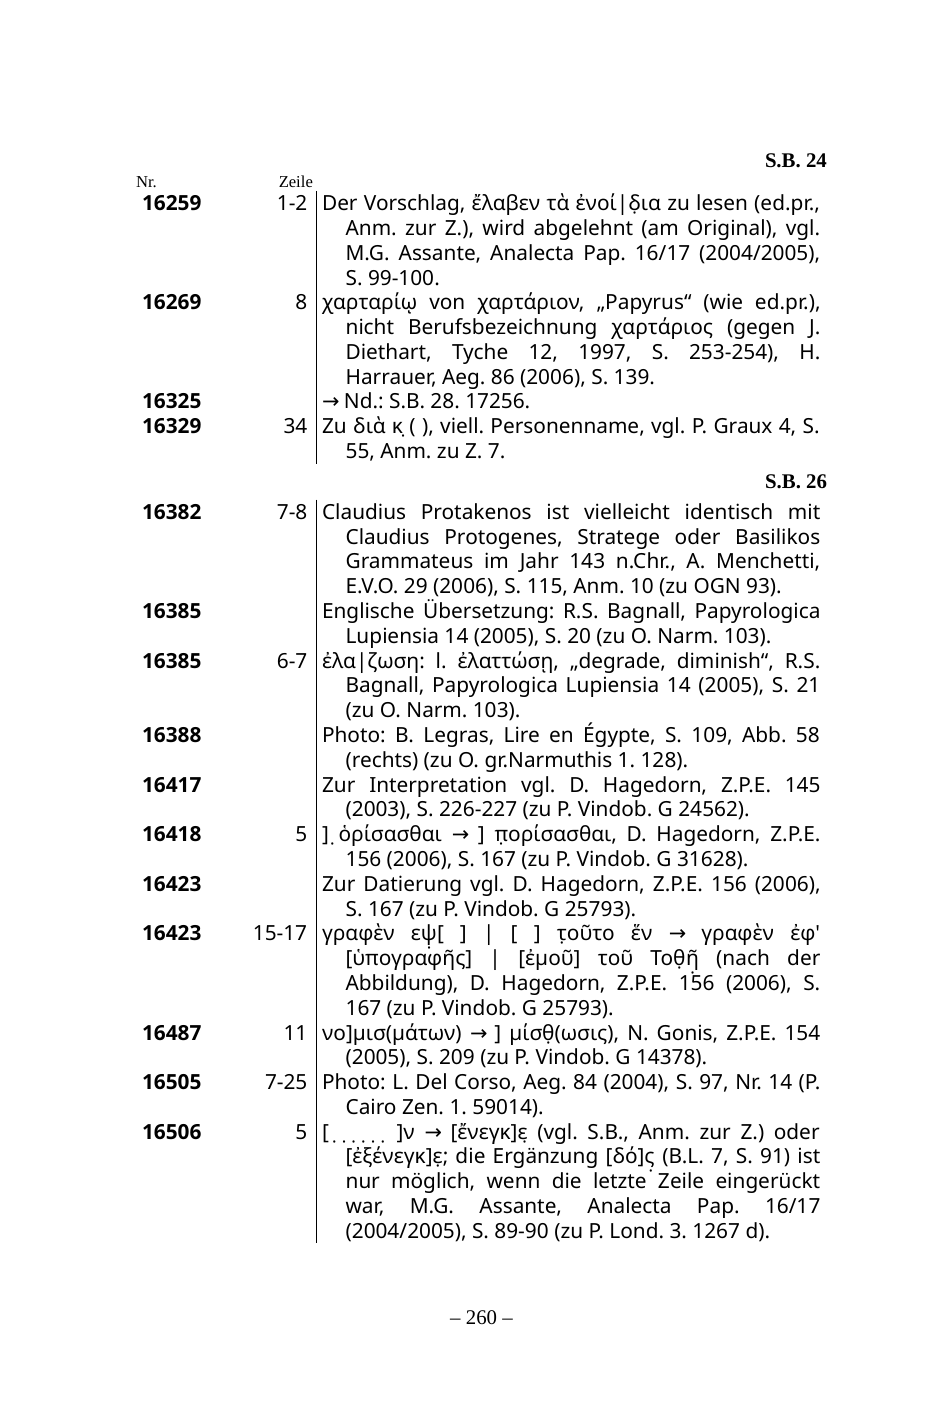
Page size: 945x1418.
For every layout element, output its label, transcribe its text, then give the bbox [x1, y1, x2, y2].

subtitle S.B. 26 [136, 469, 827, 493]
table_cell 16269 [136, 290, 224, 389]
table_cell 16385 [136, 648, 224, 723]
table_cell ἐλα|ζωση: l. ἐλαττώσῃ, „degrade, diminish“, R.S. Bagnall, Papyrologica Lupiensia 14 (2005), S. 21 (zu O. Narm. 103). [317, 648, 827, 723]
table_header 7-8 [224, 500, 316, 599]
table_cell 16505 [136, 1070, 224, 1119]
table_cell [ ̣ ̣ ̣ ̣ ̣ ̣ ]ν → [ἔνεγκ]ε̣ (vgl. S.B., Anm. zur Z.) oder [ἐξένεγκ]ε̣; die Ergänzung [δό]ς̣ (B.L. 7, S. 91) ist nur möglich, wenn die letzte Zeile eingerückt war, M.G. Assante, Analecta Pap. 16/17 (2004/2005), S. 89-90 (zu P. Lond. 3. 1267 d). [317, 1119, 827, 1243]
table_header 16382 [136, 500, 224, 599]
table_cell νο]μισ(μάτων) → ] μίσθ̣(ωσις), N. Gonis, Z.P.E. 154 (2005), S. 209 (zu P. Vindob. G 14378). [317, 1020, 827, 1070]
table_cell Englische Übersetzung: R.S. Bagnall, Papyrologica Lupiensia 14 (2005), S. 20 (zu O. Narm. 103). [317, 599, 827, 648]
table_cell Zur Datierung vgl. D. Hagedorn, Z.P.E. 156 (2006), S. 167 (zu P. Vindob. G 25793). [317, 871, 827, 921]
table_cell ] ̣ὁρίσασθαι → ] π̣ορίσασθαι, D. Hagedorn, Z.P.E. 156 (2006), S. 167 (zu P. Vindob. G 31628). [317, 822, 827, 871]
table_cell χαρταρίῳ von χαρτάριον, „Papyrus“ (wie ed.pr.), nicht Berufsbezeichnung χαρτάριος (gegen J. Diethart, Tyche 12, 1997, S. 253-254), H. Harrauer, Aeg. 86 (2006), S. 139. [317, 290, 827, 389]
table_cell 16417 [136, 772, 224, 822]
table_cell [224, 871, 316, 921]
table_cell 8 [224, 290, 316, 389]
table_cell Der Vorschlag, ἔλαβεν τὰ ἐνοί|δ̣ια zu lesen (ed.pr., Anm. zur Z.), wird abgelehnt (am Original), vgl. M.G. Assante, Analecta Pap. 16/17 (2004/2005), S. 99-100. [317, 191, 827, 290]
table_cell 5 [224, 1119, 316, 1243]
table_cell 1-2 [224, 191, 316, 290]
table_cell Photo: L. Del Corso, Aeg. 84 (2004), S. 97, Nr. 14 (P. Cairo Zen. 1. 59014). [317, 1070, 827, 1119]
table_cell 11 [224, 1020, 316, 1070]
table_cell 6-7 [224, 648, 316, 723]
table_cell [224, 723, 316, 772]
table_cell 34 [224, 414, 316, 463]
table_cell 15-17 [224, 921, 316, 1020]
table_cell 16388 [136, 723, 224, 772]
table_cell 16506 [136, 1119, 224, 1243]
table_cell 7-25 [224, 1070, 316, 1119]
table_cell 16487 [136, 1020, 224, 1070]
table_cell Zur Interpretation vgl. D. Hagedorn, Z.P.E. 145 (2003), S. 226-227 (zu P. Vindob. G 24562). [317, 772, 827, 822]
table_cell Photo: B. Legras, Lire en Égypte, S. 109, Abb. 58 (rechts) (zu O. gr.Narmuthis 1. 128). [317, 723, 827, 772]
table_cell 16423 [136, 871, 224, 921]
table_cell Zu διὰ κ ̣( ), viell. Personenname, vgl. P. Graux 4, S. 55, Anm. zu Z. 7. [317, 414, 827, 463]
table_header Claudius Protakenos ist vielleicht identisch mit Claudius Protogenes, Stratege oder Basilikos Grammateus im Jahr 143 n.Chr., A. Menchetti, E.V.O. 29 (2006), S. 115, Anm. 10 (zu OGN 93). [317, 500, 827, 599]
table_cell 5 [224, 822, 316, 871]
table_cell [224, 599, 316, 648]
table_cell γραφὲν εψ̣[ ] | [ ] τ̣οῦτο ἕν → γραφὲν ἐφ' [ὑπογραφῆς] | [ἐμοῦ] τοῦ Τοθ̣ῆ̣ (nach der Abbildung), D. Hagedorn, Z.P.E. 156 (2006), S. 167 (zu P. Vindob. G 25793). [317, 921, 827, 1020]
table_cell [224, 389, 316, 414]
table_cell 16259 [136, 191, 224, 290]
table_cell 16325 [136, 389, 224, 414]
table_cell → Nd.: S.B. 28. 17256. [317, 389, 827, 414]
table_cell 16418 [136, 822, 224, 871]
table_cell 16423 [136, 921, 224, 1020]
table_cell [224, 772, 316, 822]
table_cell 16329 [136, 414, 224, 463]
table_cell 16385 [136, 599, 224, 648]
